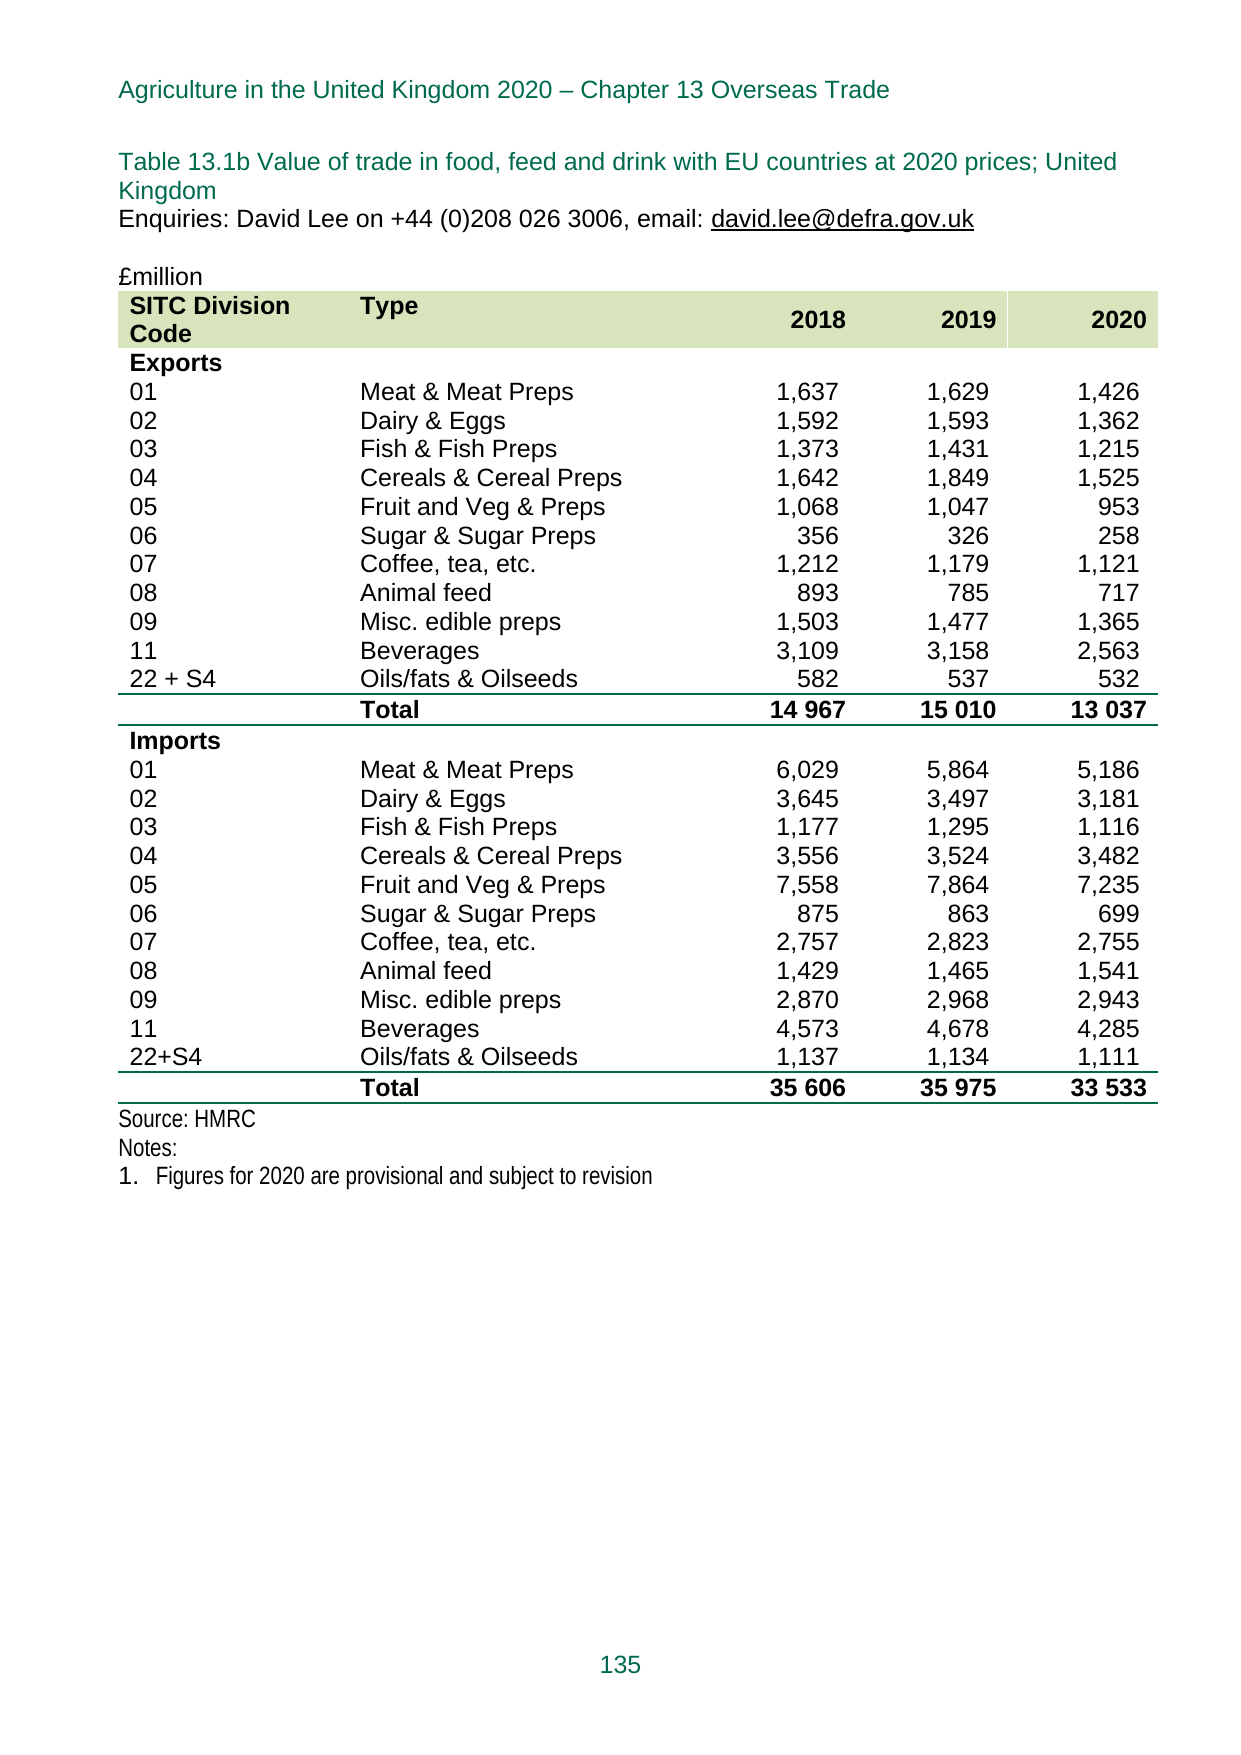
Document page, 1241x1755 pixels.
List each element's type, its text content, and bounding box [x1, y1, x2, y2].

table_cell 09 [118, 607, 349, 636]
table_cell Imports [118, 726, 349, 755]
table_cell Misc. edible preps [349, 607, 707, 636]
table_cell Total [349, 695, 707, 724]
table_cell 1,477 [857, 607, 1007, 636]
table_cell 893 [707, 578, 857, 607]
table_cell Sugar & Sugar Preps [349, 521, 707, 549]
table_cell Fish & Fish Preps [349, 434, 707, 463]
table_cell Animal feed [349, 578, 707, 607]
table_cell 3,645 [707, 784, 857, 812]
table_cell 875 [707, 899, 857, 927]
table_cell 6,029 [707, 755, 857, 783]
table_cell 06 [118, 521, 349, 549]
table_cell 4,573 [707, 1014, 857, 1042]
table_cell 22 + S4 [118, 664, 349, 693]
table_cell 1,465 [857, 956, 1007, 985]
table_cell 7,235 [1008, 870, 1158, 898]
table_cell Dairy & Eggs [349, 406, 707, 434]
table_header 2020 [1008, 291, 1158, 348]
table_cell 09 [118, 985, 349, 1013]
table_cell 02 [118, 406, 349, 434]
table_cell 2,968 [857, 985, 1007, 1013]
table_cell 532 [1008, 664, 1158, 693]
table_cell 2,757 [707, 927, 857, 956]
table_cell 1,431 [857, 434, 1007, 463]
table_cell 1,525 [1008, 463, 1158, 492]
table_cell Beverages [349, 1014, 707, 1042]
table_cell 1,179 [857, 549, 1007, 578]
table_cell 03 [118, 812, 349, 841]
table_cell 01 [118, 755, 349, 783]
table_cell [857, 348, 1007, 377]
table_cell 5,864 [857, 755, 1007, 783]
table_cell Oils/fats & Oilseeds [349, 1042, 707, 1071]
table_cell 13 037 [1008, 695, 1158, 724]
table_cell Cereals & Cereal Preps [349, 841, 707, 870]
table_cell 953 [1008, 492, 1158, 521]
table_cell 1,215 [1008, 434, 1158, 463]
table_cell 01 [118, 377, 349, 406]
table_cell 1,503 [707, 607, 857, 636]
table_cell Exports [118, 348, 349, 377]
table_cell Coffee, tea, etc. [349, 927, 707, 956]
table_cell [349, 726, 707, 755]
table_cell 02 [118, 784, 349, 812]
table_cell 7,558 [707, 870, 857, 898]
table_cell 3,556 [707, 841, 857, 870]
table_cell 11 [118, 1014, 349, 1042]
table_cell 1,373 [707, 434, 857, 463]
table_cell 4,678 [857, 1014, 1007, 1042]
table_cell Cereals & Cereal Preps [349, 463, 707, 492]
table_cell [349, 348, 707, 377]
table_cell 1,177 [707, 812, 857, 841]
table_cell [707, 348, 857, 377]
table_cell 1,212 [707, 549, 857, 578]
table_cell 1,295 [857, 812, 1007, 841]
table_cell 22+S4 [118, 1042, 349, 1071]
table_cell Oils/fats & Oilseeds [349, 664, 707, 693]
text £million [118, 262, 1122, 291]
table_cell 1,426 [1008, 377, 1158, 406]
table_cell [118, 1073, 349, 1102]
table_header 2019 [857, 291, 1007, 348]
table_cell 2,870 [707, 985, 857, 1013]
table_cell 2,943 [1008, 985, 1158, 1013]
table_cell 1,111 [1008, 1042, 1158, 1071]
table_cell Coffee, tea, etc. [349, 549, 707, 578]
table_cell 699 [1008, 899, 1158, 927]
table_cell 785 [857, 578, 1007, 607]
table_cell 3,158 [857, 636, 1007, 664]
table_cell 1,047 [857, 492, 1007, 521]
table_cell Fish & Fish Preps [349, 812, 707, 841]
table_header 2018 [707, 291, 857, 348]
table_cell 08 [118, 956, 349, 985]
table_cell 1,137 [707, 1042, 857, 1071]
table_cell 14 967 [707, 695, 857, 724]
text Source: HMRC [118, 1104, 1122, 1133]
table_cell 2,755 [1008, 927, 1158, 956]
list Figures for 2020 are provisional and subject to revision [118, 1161, 1122, 1190]
table_cell 04 [118, 463, 349, 492]
table_cell 33 533 [1008, 1073, 1158, 1102]
table_cell 356 [707, 521, 857, 549]
table_cell Fruit and Veg & Preps [349, 870, 707, 898]
table_cell 2,823 [857, 927, 1007, 956]
table_cell 07 [118, 549, 349, 578]
table_cell 3,181 [1008, 784, 1158, 812]
table_cell 05 [118, 870, 349, 898]
table_cell 35 606 [707, 1073, 857, 1102]
table_cell 07 [118, 927, 349, 956]
table_cell 2,563 [1008, 636, 1158, 664]
table_cell [707, 726, 857, 755]
table_cell 35 975 [857, 1073, 1007, 1102]
table_cell Beverages [349, 636, 707, 664]
table_cell 1,068 [707, 492, 857, 521]
table_cell 1,592 [707, 406, 857, 434]
table_cell 03 [118, 434, 349, 463]
table_header Type [349, 291, 707, 348]
subtitle Table 13.1b Value of trade in food, feed and drink with EU countries at 2020 prices; United Kingdom [118, 147, 1122, 204]
table_cell Misc. edible preps [349, 985, 707, 1013]
table_cell 258 [1008, 521, 1158, 549]
table_cell 1,642 [707, 463, 857, 492]
table_cell 1,637 [707, 377, 857, 406]
table_cell 1,593 [857, 406, 1007, 434]
table_cell 1,365 [1008, 607, 1158, 636]
table_cell Meat & Meat Preps [349, 377, 707, 406]
text Enquiries: David Lee on +44 (0)208 026 3006, email: david.lee@defra.gov.uk [118, 204, 1122, 233]
table_cell [118, 695, 349, 724]
table_cell 1,541 [1008, 956, 1158, 985]
table_cell 3,482 [1008, 841, 1158, 870]
table_cell 1,121 [1008, 549, 1158, 578]
table_cell [857, 726, 1007, 755]
table_cell 3,524 [857, 841, 1007, 870]
table_cell 4,285 [1008, 1014, 1158, 1042]
table_cell Meat & Meat Preps [349, 755, 707, 783]
table_cell Dairy & Eggs [349, 784, 707, 812]
table_cell 1,849 [857, 463, 1007, 492]
table_cell 3,497 [857, 784, 1007, 812]
table_cell [1008, 726, 1158, 755]
table_cell 1,134 [857, 1042, 1007, 1071]
table_cell Sugar & Sugar Preps [349, 899, 707, 927]
table_cell 326 [857, 521, 1007, 549]
table_cell [1008, 348, 1158, 377]
table_cell 1,362 [1008, 406, 1158, 434]
text Notes: [118, 1133, 1122, 1161]
table_cell 04 [118, 841, 349, 870]
table_cell 06 [118, 899, 349, 927]
table_cell 537 [857, 664, 1007, 693]
table_cell 1,116 [1008, 812, 1158, 841]
table_cell 5,186 [1008, 755, 1158, 783]
table_cell Animal feed [349, 956, 707, 985]
table_cell 1,429 [707, 956, 857, 985]
table_cell Fruit and Veg & Preps [349, 492, 707, 521]
table_cell 582 [707, 664, 857, 693]
table_cell 717 [1008, 578, 1158, 607]
table_cell 3,109 [707, 636, 857, 664]
table_cell 1,629 [857, 377, 1007, 406]
table_cell 11 [118, 636, 349, 664]
table_cell Total [349, 1073, 707, 1102]
table_cell 863 [857, 899, 1007, 927]
table_cell 08 [118, 578, 349, 607]
table_cell 05 [118, 492, 349, 521]
table_cell 15 010 [857, 695, 1007, 724]
table_cell 7,864 [857, 870, 1007, 898]
table_header SITC Division Code [118, 291, 349, 348]
